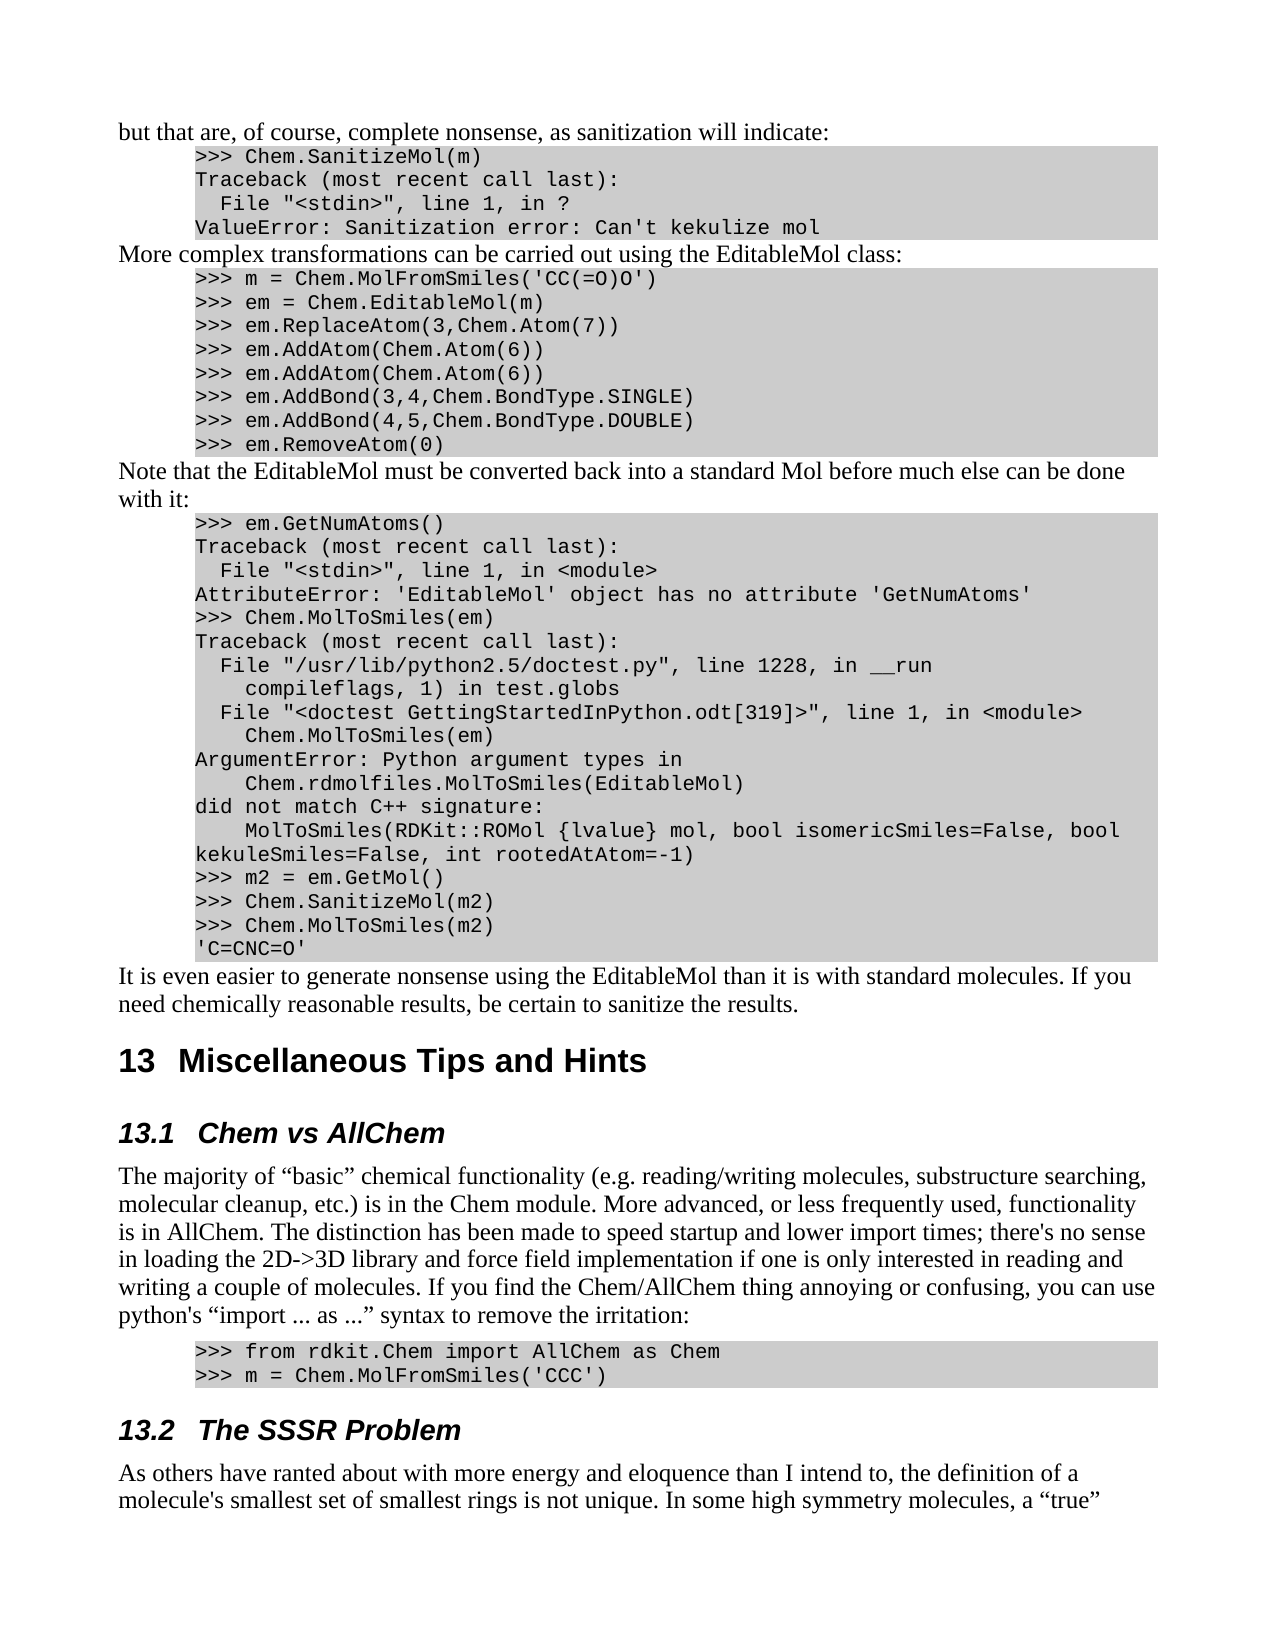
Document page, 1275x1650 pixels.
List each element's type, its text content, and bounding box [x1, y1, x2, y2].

text >>> Chem.SanitizeMol(m) [195, 146, 1158, 169]
subtitle The SSSR Problem [118, 1413, 1157, 1446]
text More complex transformations can be carried out using the EditableMol class: [118, 240, 1157, 268]
subtitle Chem vs AllChem [118, 1117, 1157, 1150]
text >>> em.AddBond(3,4,Chem.BondType.SINGLE) [195, 386, 1158, 410]
text >>> m2 = em.GetMol() [195, 867, 1158, 891]
text >>> em.AddBond(4,5,Chem.BondType.DOUBLE) [195, 410, 1158, 434]
text Traceback (most recent call last): [195, 631, 1158, 654]
text did not match C++ signature: [195, 796, 1158, 820]
text but that are, of course, complete nonsense, as sanitization will indicate: [118, 118, 1157, 146]
text >>> em = Chem.EditableMol(m) [195, 292, 1158, 315]
text As others have ranted about with more energy and eloquence than I intend to, the definition of a molecule's smallest set of smallest rings is not unique. In some high symmetry molecules, a “true” [118, 1459, 1157, 1514]
text >>> from rdkit.Chem import AllChem as Chem [195, 1341, 1158, 1365]
text Traceback (most recent call last): [195, 536, 1158, 560]
text >>> m = Chem.MolFromSmiles('CC(=O)O') [195, 268, 1158, 292]
text ValueError: Sanitization error: Can't kekulize mol [195, 217, 1158, 240]
text File "<doctest GettingStartedInPython.odt[319]>", line 1, in <module> [195, 702, 1158, 726]
text File "<stdin>", line 1, in <module> [195, 560, 1158, 584]
text >>> em.RemoveAtom(0) [195, 434, 1158, 457]
text Traceback (most recent call last): [195, 169, 1158, 193]
text >>> em.ReplaceAtom(3,Chem.Atom(7)) [195, 315, 1158, 339]
text Chem.rdmolfiles.MolToSmiles(EditableMol) [195, 773, 1158, 796]
text >>> Chem.SanitizeMol(m2) [195, 891, 1158, 915]
text Chem.MolToSmiles(em) [195, 726, 1158, 749]
text >>> em.GetNumAtoms() [195, 513, 1158, 536]
text >>> Chem.MolToSmiles(em) [195, 607, 1158, 631]
text compileflags, 1) in test.globs [195, 678, 1158, 702]
text It is even easier to generate nonsense using the EditableMol than it is with standard molecules. If you need chemically reasonable results, be certain to sanitize the results. [118, 962, 1157, 1017]
text >>> em.AddAtom(Chem.Atom(6)) [195, 339, 1158, 363]
text >>> em.AddAtom(Chem.Atom(6)) [195, 363, 1158, 386]
text 'C=CNC=O' [195, 938, 1158, 962]
text File "<stdin>", line 1, in ? [195, 193, 1158, 217]
text The majority of “basic” chemical functionality (e.g. reading/writing molecules, substructure searching, molecular cleanup, etc.) is in the Chem module. More advanced, or less frequently used, functionality is in AllChem. The distinction has been made to speed startup and lower import times; there's no sense in loading the 2D->3D library and force field implementation if one is only interested in reading and writing a couple of molecules. If you find the Chem/AllChem thing annoying or confusing, you can use python's “import ... as ...” syntax to remove the irritation: [118, 1162, 1157, 1329]
text File "/usr/lib/python2.5/doctest.py", line 1228, in __run [195, 654, 1158, 678]
text MolToSmiles(RDKit::ROMol {lvalue} mol, bool isomericSmiles=False, bool kekuleSmiles=False, int rootedAtAtom=-1) [195, 820, 1158, 867]
text >>> m = Chem.MolFromSmiles('CCC') [195, 1365, 1158, 1388]
text AttributeError: 'EditableMol' object has no attribute 'GetNumAtoms' [195, 584, 1158, 607]
text >>> Chem.MolToSmiles(m2) [195, 915, 1158, 938]
subtitle Miscellaneous Tips and Hints [118, 1042, 1157, 1080]
text ArgumentError: Python argument types in [195, 749, 1158, 773]
text Note that the EditableMol must be converted back into a standard Mol before much else can be done with it: [118, 457, 1157, 513]
